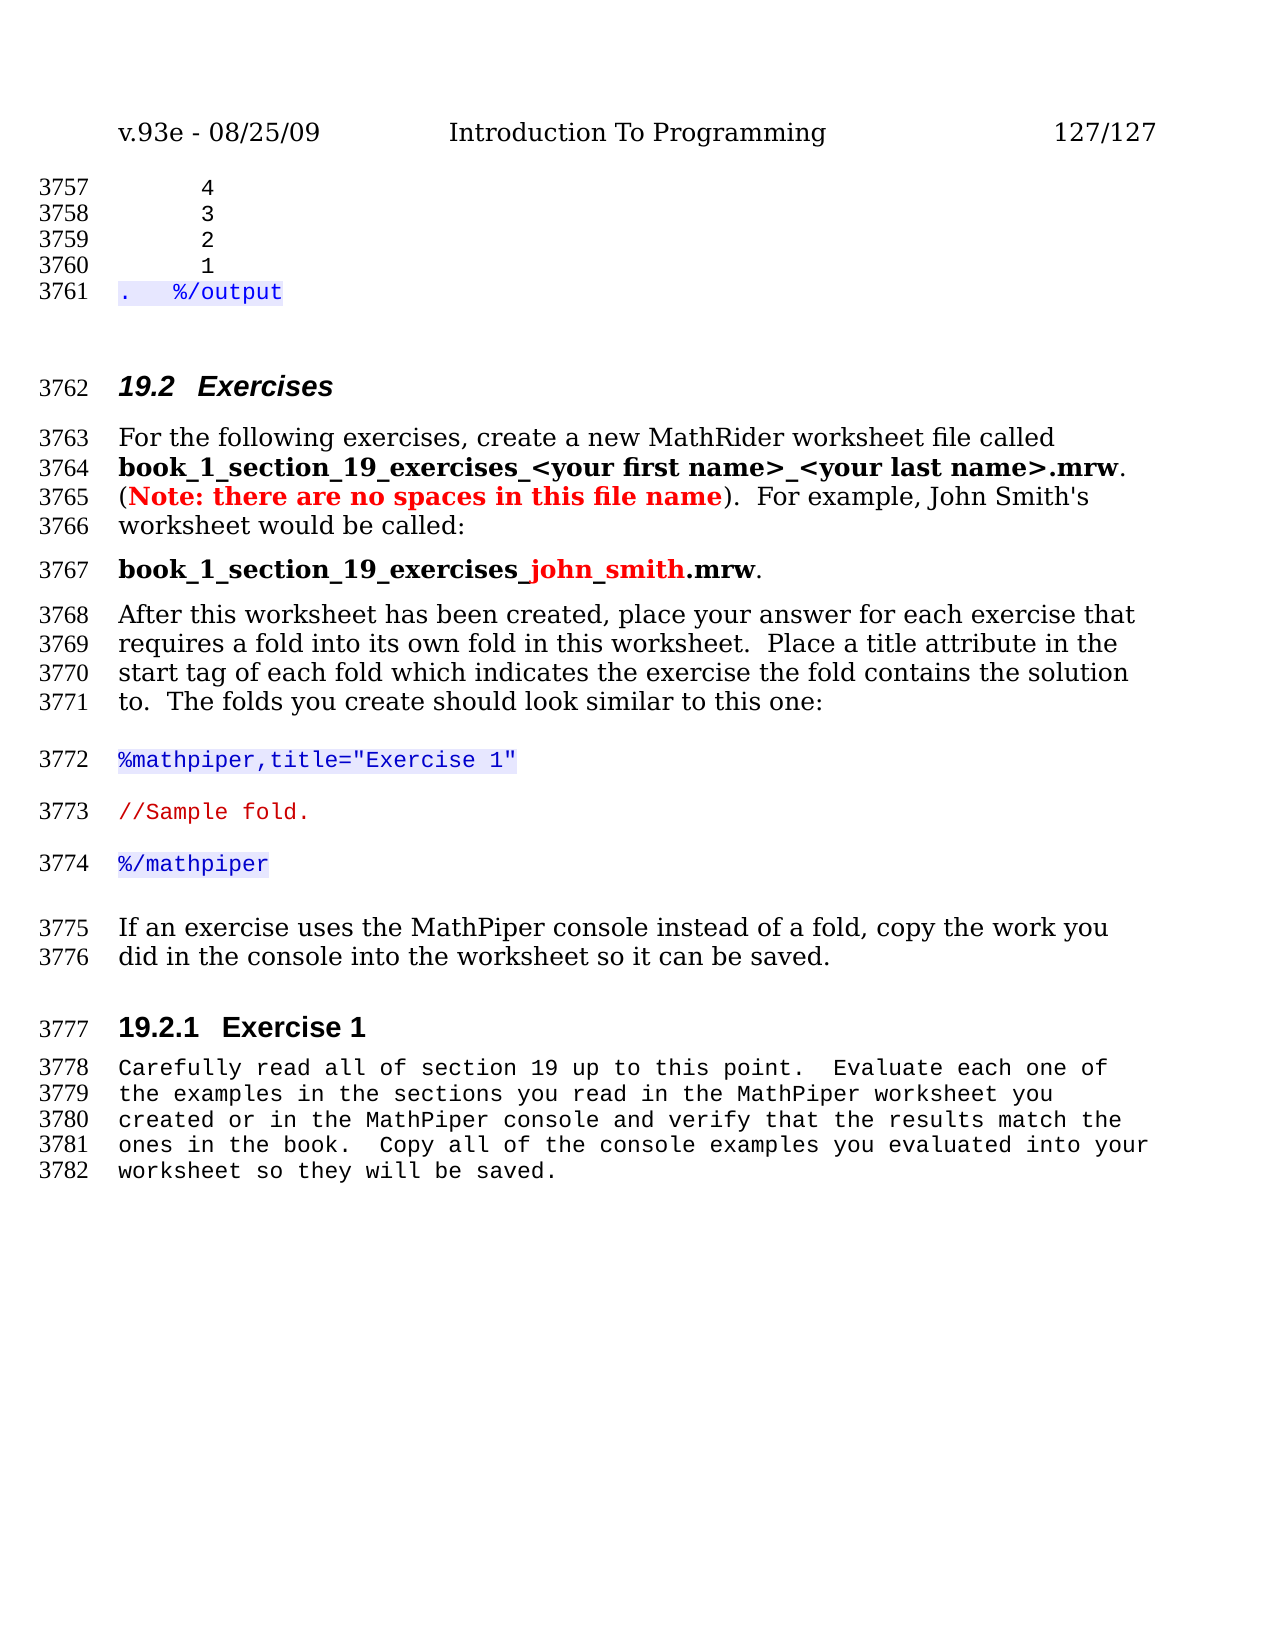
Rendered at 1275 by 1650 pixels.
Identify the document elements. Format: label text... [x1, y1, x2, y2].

text . %/output [118, 281, 1157, 306]
text //Sample fold. [118, 800, 1157, 826]
text 1 [118, 254, 1157, 281]
text Carefully read all of section 19 up to this point. Evaluate each one of the examples in the sections you read in the MathPiper worksheet you created or in the MathPiper console and verify that the results match the ones in the book. Copy all of the console examples you evaluated into your worksheet so they will be saved. [118, 1056, 1157, 1186]
text book_1_section_19_exercises_john_smith.mrw. [118, 556, 1157, 585]
text %mathpiper,title="Exercise 1" [118, 748, 1157, 774]
subtitle Exercises [118, 369, 1157, 402]
text For the following exercises, create a new MathRider worksheet file called book_1_section_19_exercises_<your first name>_<your last name>.mrw. (Note: there are no spaces in this file name). For example, John Smith's worksheet would be called: [118, 423, 1157, 541]
text If an exercise uses the MathPiper console instead of a fold, copy the work you did in the console into the worksheet so it can be saved. [118, 913, 1157, 971]
text After this worksheet has been created, place your answer for each exercise that requires a fold into its own fold in this worksheet. Place a title attribute in the start tag of each fold which indicates the exercise the fold contains the solution to. The folds you create should look similar to this one: [118, 600, 1157, 717]
text 4 [118, 177, 1157, 203]
subtitle Exercise 1 [118, 1011, 1157, 1044]
text %/mathpiper [118, 852, 1157, 878]
text 2 [118, 229, 1157, 254]
text 3 [118, 203, 1157, 229]
